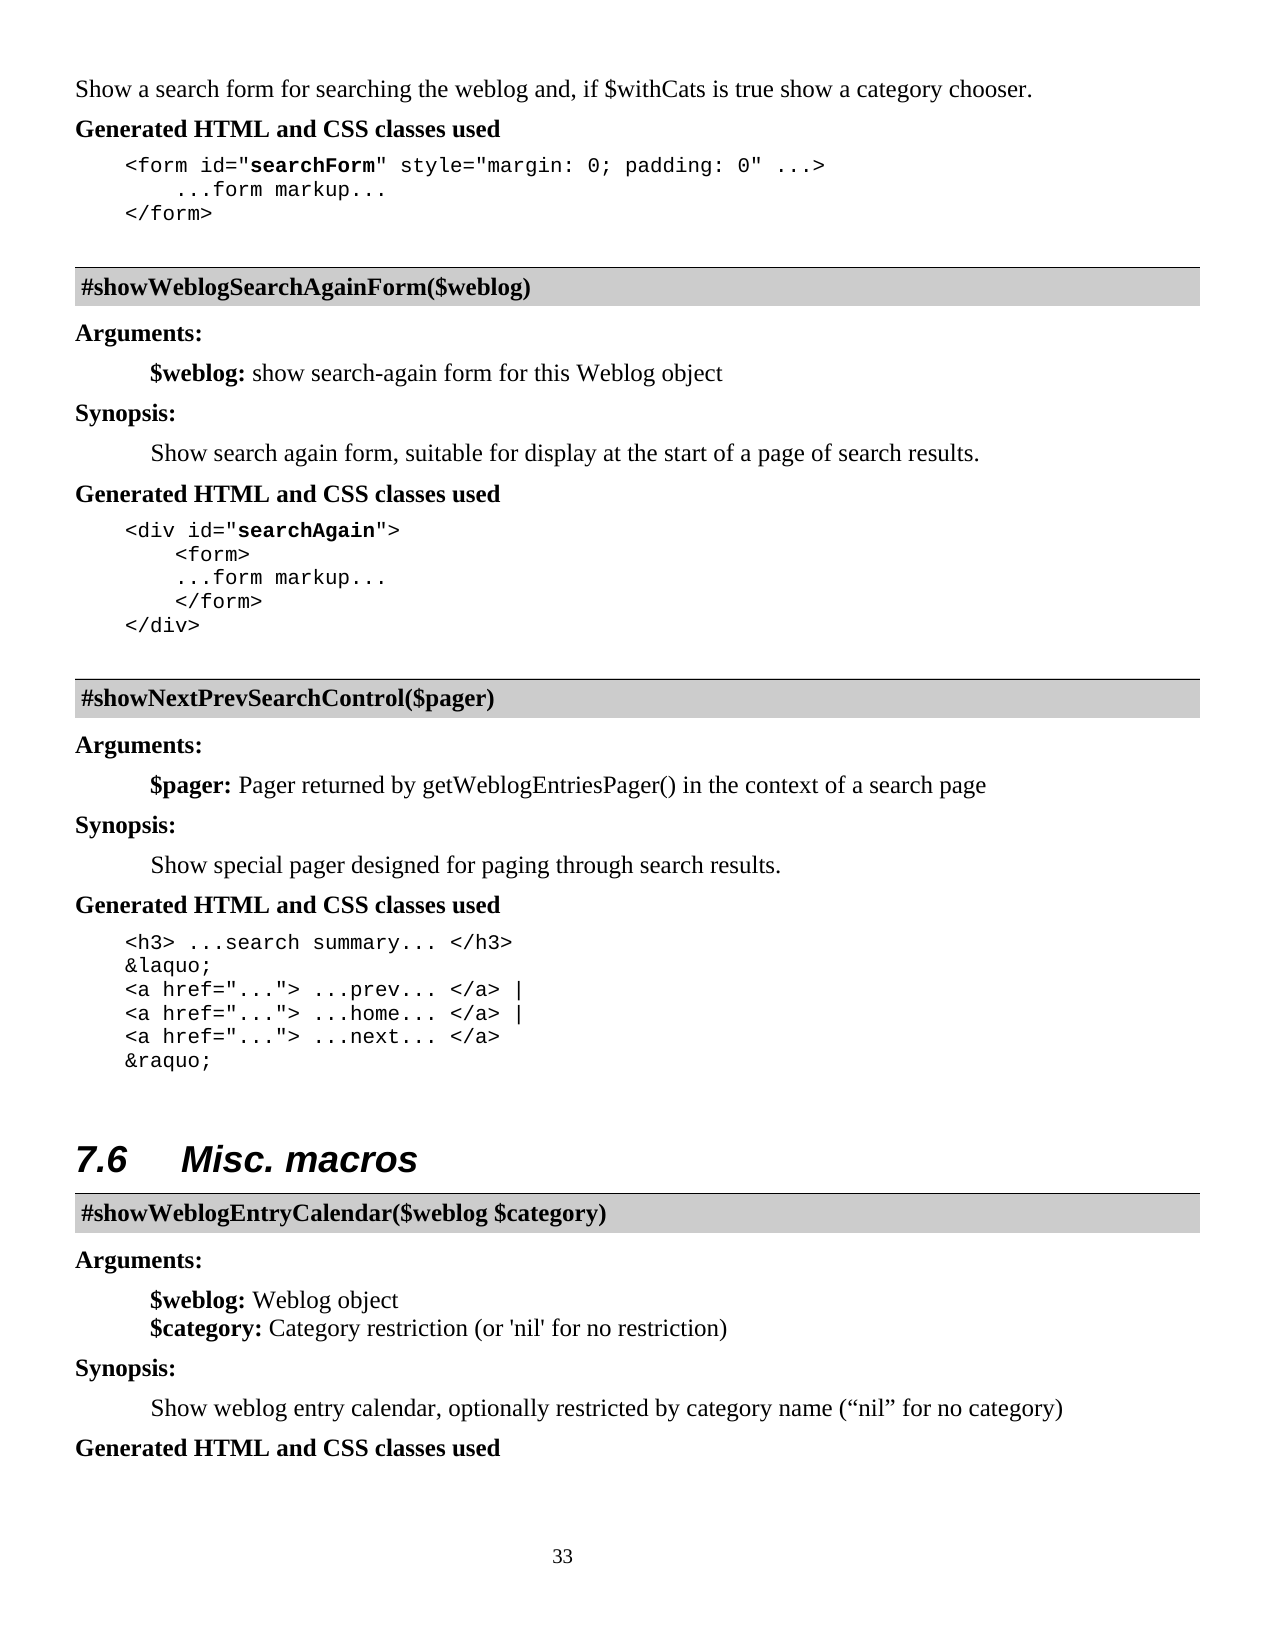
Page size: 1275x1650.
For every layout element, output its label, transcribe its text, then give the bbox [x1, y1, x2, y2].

text Arguments: [75, 319, 1200, 347]
text Show weblog entry calendar, optionally restricted by category name (“nil” for no category) [150, 1394, 1200, 1422]
text $weblog: Weblog object $category: Category restriction (or 'nil' for no restriction) [75, 1286, 1200, 1341]
text </form> [75, 203, 1200, 226]
text <form id="searchForm" style="margin: 0; padding: 0" ...> [75, 155, 1200, 179]
title #showWeblogEntryCalendar($weblog $category) [75, 1194, 1200, 1233]
text <a href="..."> ...prev... </a> | [75, 979, 1200, 1003]
text <a href="..."> ...home... </a> | [75, 1003, 1200, 1026]
text Synopsis: [75, 399, 1200, 427]
text &raquo; [75, 1050, 1200, 1074]
text ...form markup... [75, 179, 1200, 203]
title #showNextPrevSearchControl($pager) [75, 680, 1200, 718]
text </div> [75, 614, 1200, 638]
subtitle Misc. macros [75, 1139, 1200, 1181]
text Generated HTML and CSS classes used [75, 115, 1200, 143]
text Show special pager designed for paging through search results. [150, 851, 1200, 879]
text <div id="searchAgain"> [75, 520, 1200, 544]
text $weblog: show search-again form for this Weblog object [75, 359, 1200, 387]
text Generated HTML and CSS classes used [75, 480, 1200, 507]
text Generated HTML and CSS classes used [75, 1434, 1200, 1462]
text Generated HTML and CSS classes used [75, 892, 1200, 919]
text ...form markup... [75, 567, 1200, 591]
text Synopsis: [75, 811, 1200, 839]
text Show a search form for searching the weblog and, if $withCats is true show a category chooser. [75, 75, 1200, 103]
text </form> [75, 591, 1200, 614]
text Arguments: [75, 1246, 1200, 1273]
title #showWeblogSearchAgainForm($weblog) [75, 268, 1200, 306]
text <h3> ...search summary... </h3> [75, 932, 1200, 956]
text <form> [75, 544, 1200, 567]
text &laquo; [75, 956, 1200, 979]
text $pager: Pager returned by getWeblogEntriesPager() in the context of a search page [75, 771, 1200, 799]
text <a href="..."> ...next... </a> [75, 1026, 1200, 1050]
text Arguments: [75, 731, 1200, 758]
text Synopsis: [75, 1354, 1200, 1382]
text Show search again form, suitable for display at the start of a page of search results. [150, 439, 1200, 467]
